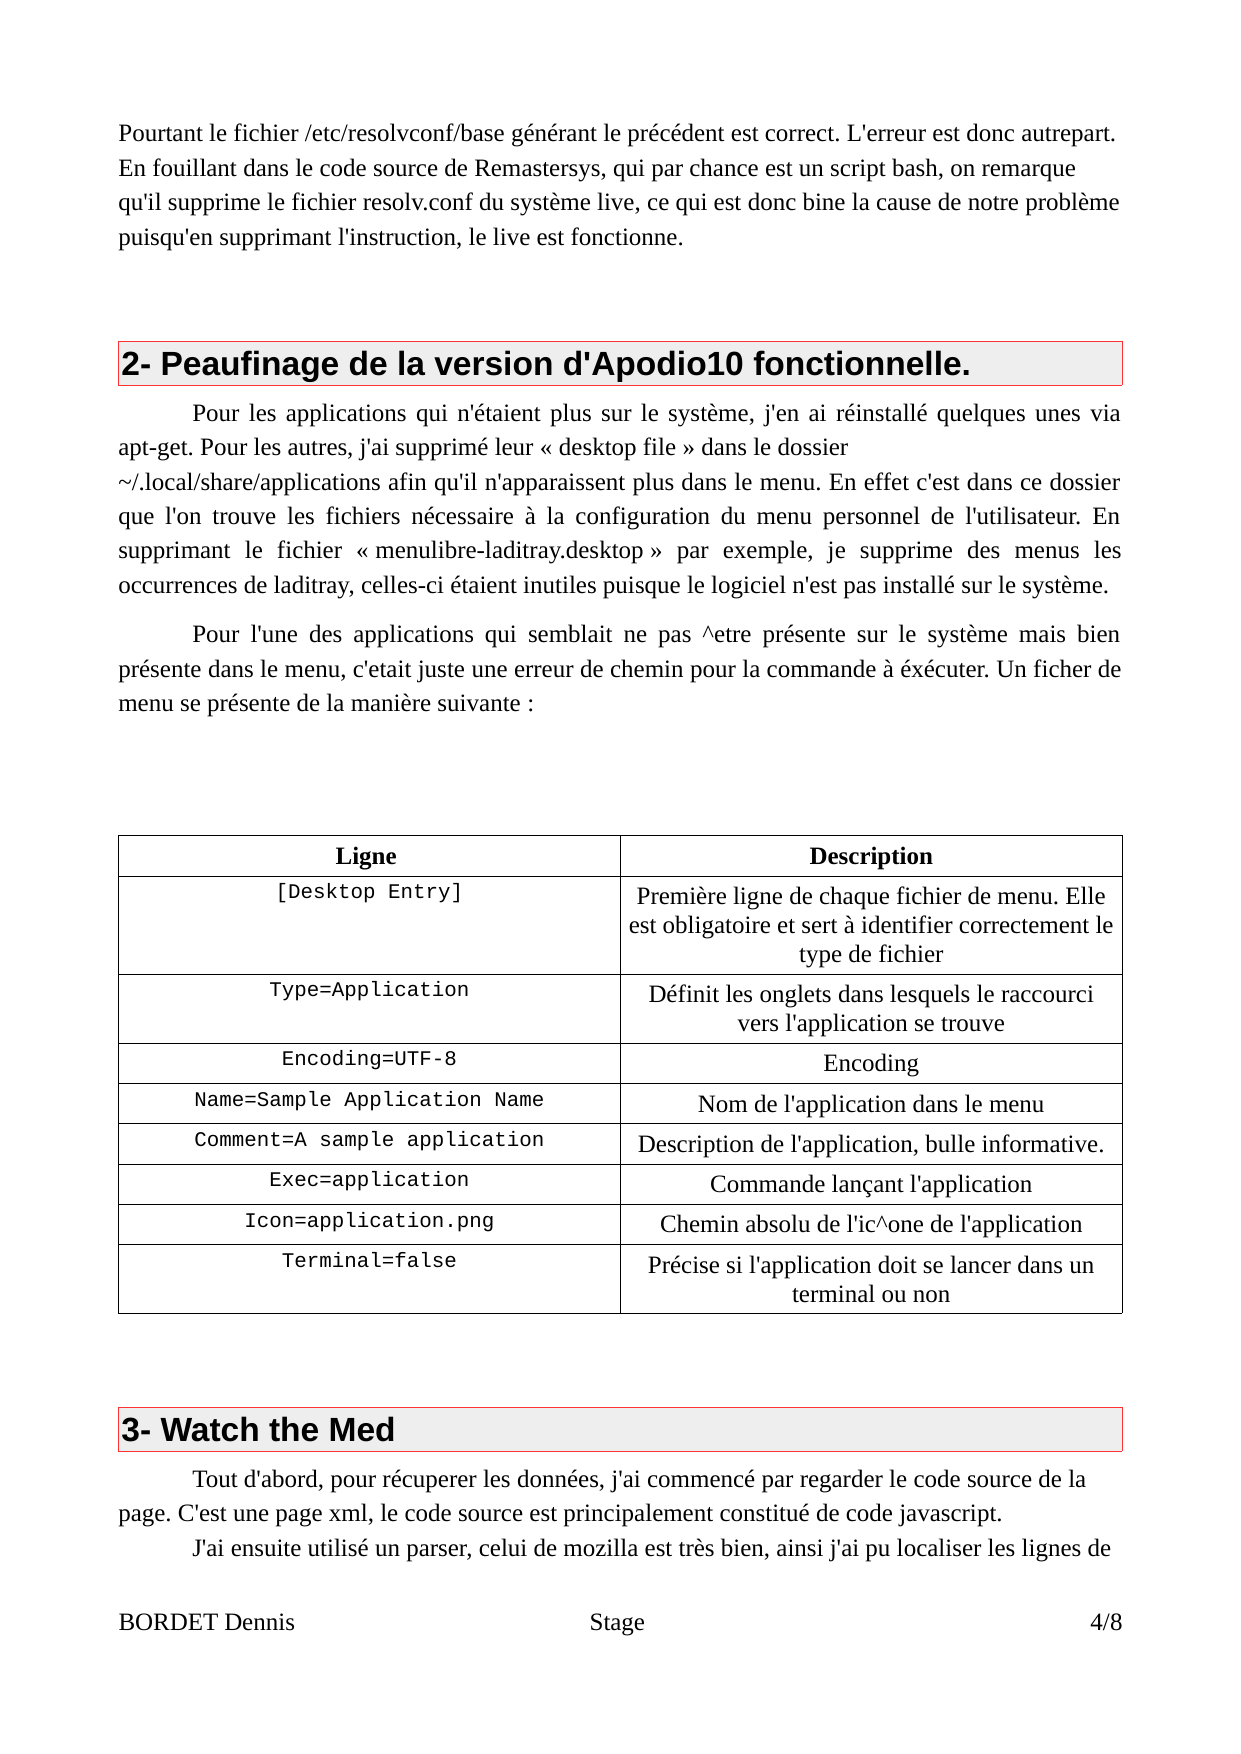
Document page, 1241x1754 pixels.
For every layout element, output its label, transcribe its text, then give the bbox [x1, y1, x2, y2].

table_cell Icon=application.png [119, 1205, 620, 1244]
table_cell Première ligne de chaque fichier de menu. Elle est obligatoire et sert à identifier correctement le type de fichier [621, 877, 1122, 973]
table_cell Nom de l'application dans le menu [621, 1084, 1122, 1123]
text Pour l'une des applications qui semblait ne pas ^etre présente sur le système mais bien présente dans le menu, c'etait juste une erreur de chemin pour la commande à éxécuter. Un ficher de menu se présente de la manière suivante : [118, 619, 1122, 717]
table_cell [Desktop Entry] [119, 877, 620, 973]
text Tout d'abord, pour récuperer les données, j'ai commencé par regarder le code source de la page. C'est une page xml, le code source est principalement constitué de code javascript. J'ai ensuite utilisé un parser, celui de mozilla est très bien, ainsi j'ai pu localiser les lignes de [118, 1464, 1122, 1562]
table_cell Définit les onglets dans lesquels le raccourci vers l'application se trouve [621, 975, 1122, 1042]
table_cell Encoding [621, 1044, 1122, 1083]
table_cell Commande lançant l'application [621, 1165, 1122, 1204]
text Pour les applications qui n'étaient plus sur le système, j'en ai réinstallé quelques unes via apt-get. Pour les autres, j'ai supprimé leur « desktop file » dans le dossier ~/.local/share/applications afin qu'il n'apparaissent plus dans le menu. En effet c'est dans ce dossier que l'on trouve les fichiers nécessaire à la configuration du menu personnel de l'utilisateur. En supprimant le fichier « menulibre-laditray.desktop » par exemple, je supprime des menus les occurrences de laditray, celles-ci étaient inutiles puisque le logiciel n'est pas installé sur le système. [118, 398, 1122, 599]
subtitle 2- Peaufinage de la version d'Apodio10 fonctionnelle. [119, 342, 1122, 385]
subtitle 3- Watch the Med [119, 1408, 1122, 1451]
text Pourtant le fichier /etc/resolvconf/base générant le précédent est correct. L'erreur est donc autrepart. En fouillant dans le code source de Remastersys, qui par chance est un script bash, on remarque qu'il supprime le fichier resolv.conf du système live, ce qui est donc bine la cause de notre problème puisqu'en supprimant l'instruction, le live est fonctionne. [118, 118, 1122, 250]
table_cell Chemin absolu de l'ic^one de l'application [621, 1205, 1122, 1244]
table_cell Type=Application [119, 975, 620, 1042]
table_cell Exec=application [119, 1165, 620, 1204]
table_cell Encoding=UTF-8 [119, 1044, 620, 1083]
table_cell Précise si l'application doit se lancer dans un terminal ou non [621, 1245, 1122, 1313]
table_cell Terminal=false [119, 1245, 620, 1313]
table_cell Name=Sample Application Name [119, 1084, 620, 1123]
table_cell Comment=A sample application [119, 1124, 620, 1163]
table_header Ligne [119, 836, 620, 876]
table_cell Description de l'application, bulle informative. [621, 1124, 1122, 1163]
table_header Description [621, 836, 1122, 876]
